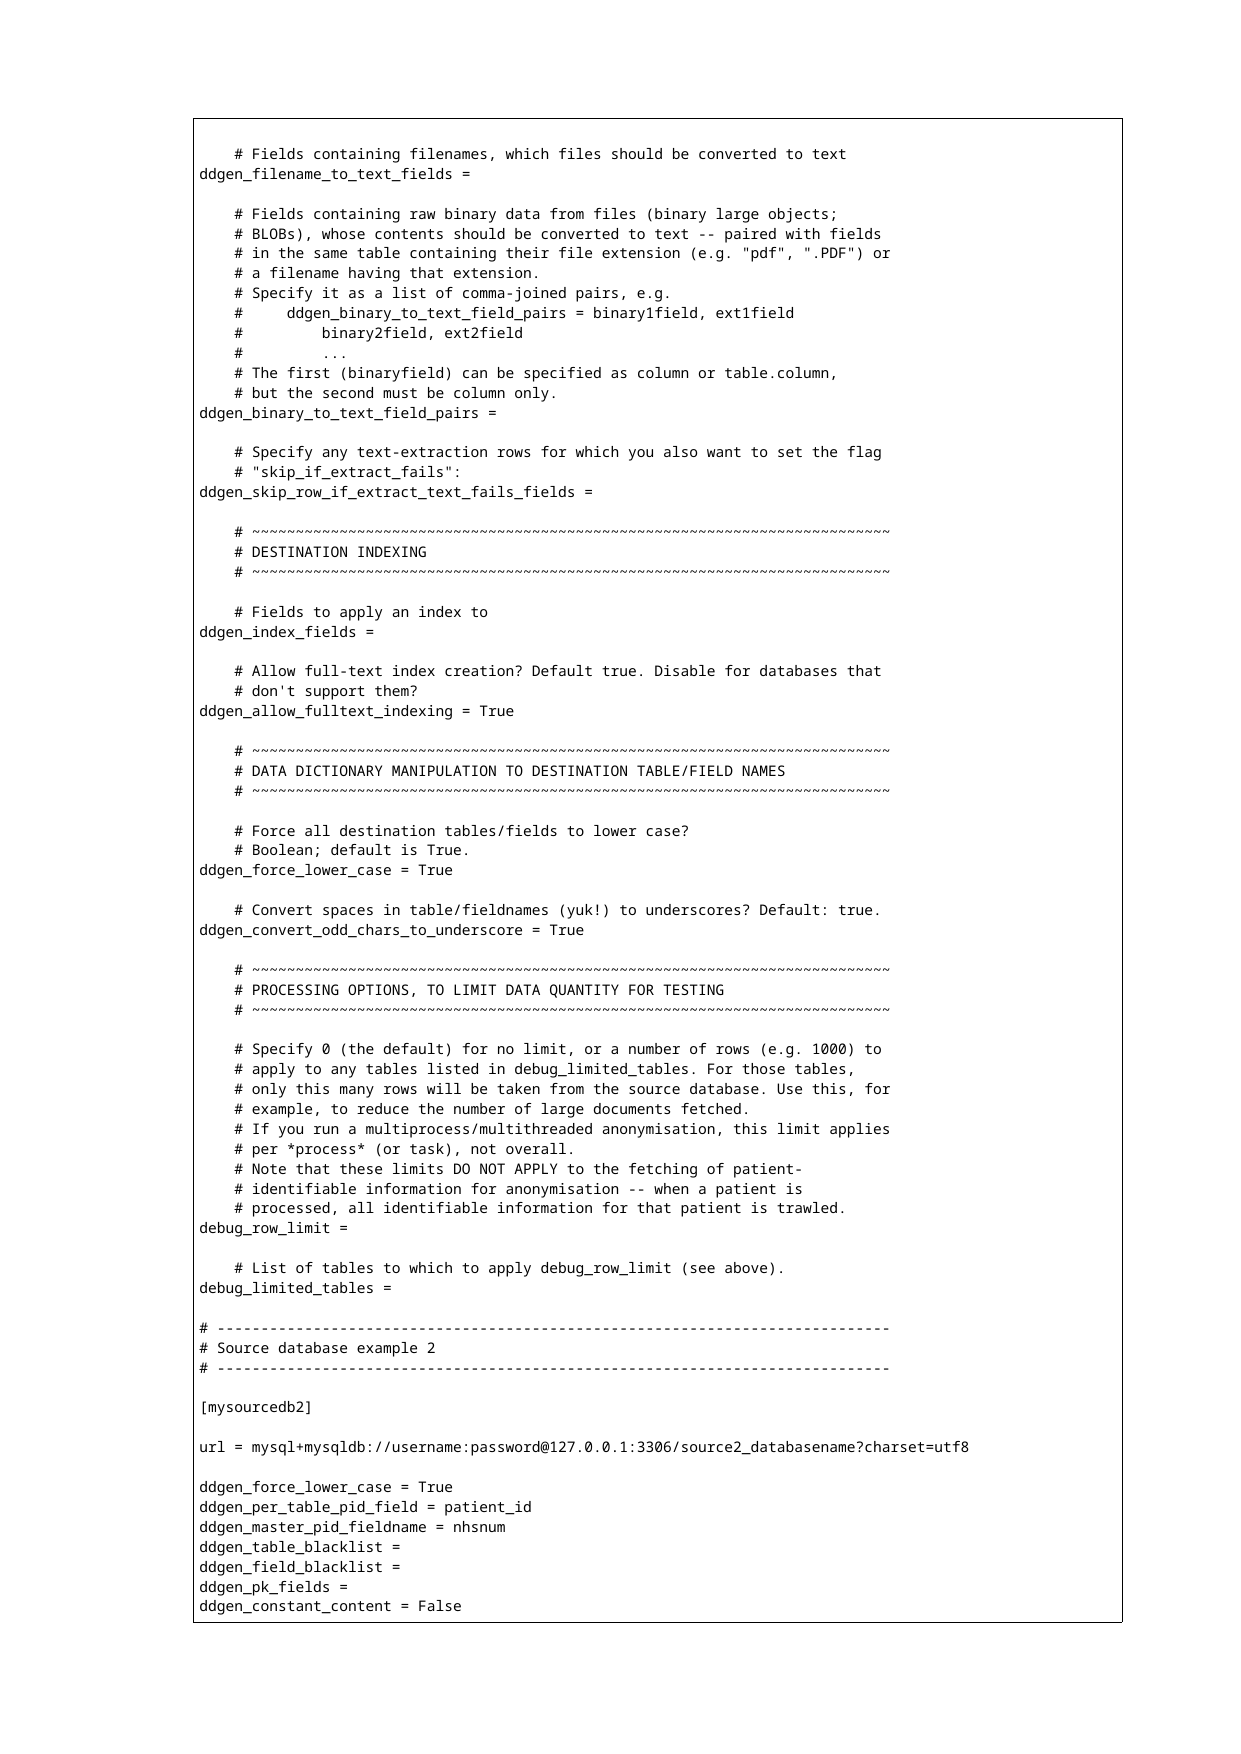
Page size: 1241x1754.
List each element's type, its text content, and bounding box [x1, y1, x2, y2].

table_header # Fields containing filenames, which files should be converted to text ddgen_filename_to_text_fields = # Fields containing raw binary data from files (binary large objects; # BLOBs), whose contents should be converted to text -- paired with fields # in the same table containing their file extension (e.g. "pdf", ".PDF") or # a filename having that extension. # Specify it as a list of comma-joined pairs, e.g. # ddgen_binary_to_text_field_pairs = binary1field, ext1field # binary2field, ext2field # ... # The first (binaryfield) can be specified as column or table.column, # but the second must be column only. ddgen_binary_to_text_field_pairs = # Specify any text-extraction rows for which you also want to set the flag # "skip_if_extract_fails": ddgen_skip_row_if_extract_text_fails_fields = # ~~~~~~~~~~~~~~~~~~~~~~~~~~~~~~~~~~~~~~~~~~~~~~~~~~~~~~~~~~~~~~~~~~~~~~~~~ # DESTINATION INDEXING # ~~~~~~~~~~~~~~~~~~~~~~~~~~~~~~~~~~~~~~~~~~~~~~~~~~~~~~~~~~~~~~~~~~~~~~~~~ # Fields to apply an index to ddgen_index_fields = # Allow full-text index creation? Default true. Disable for databases that # don't support them? ddgen_allow_fulltext_indexing = True # ~~~~~~~~~~~~~~~~~~~~~~~~~~~~~~~~~~~~~~~~~~~~~~~~~~~~~~~~~~~~~~~~~~~~~~~~~ # DATA DICTIONARY MANIPULATION TO DESTINATION TABLE/FIELD NAMES # ~~~~~~~~~~~~~~~~~~~~~~~~~~~~~~~~~~~~~~~~~~~~~~~~~~~~~~~~~~~~~~~~~~~~~~~~~ # Force all destination tables/fields to lower case? # Boolean; default is True. ddgen_force_lower_case = True # Convert spaces in table/fieldnames (yuk!) to underscores? Default: true. ddgen_convert_odd_chars_to_underscore = True # ~~~~~~~~~~~~~~~~~~~~~~~~~~~~~~~~~~~~~~~~~~~~~~~~~~~~~~~~~~~~~~~~~~~~~~~~~ # PROCESSING OPTIONS, TO LIMIT DATA QUANTITY FOR TESTING # ~~~~~~~~~~~~~~~~~~~~~~~~~~~~~~~~~~~~~~~~~~~~~~~~~~~~~~~~~~~~~~~~~~~~~~~~~ # Specify 0 (the default) for no limit, or a number of rows (e.g. 1000) to # apply to any tables listed in debug_limited_tables. For those tables, # only this many rows will be taken from the source database. Use this, for # example, to reduce the number of large documents fetched. # If you run a multiprocess/multithreaded anonymisation, this limit applies # per *process* (or task), not overall. # Note that these limits DO NOT APPLY to the fetching of patient- # identifiable information for anonymisation -- when a patient is # processed, all identifiable information for that patient is trawled. debug_row_limit = # List of tables to which to apply debug_row_limit (see above). debug_limited_tables = # ----------------------------------------------------------------------------- # Source database example 2 # ----------------------------------------------------------------------------- [mysourcedb2] url = mysql+mysqldb://username:password@127.0.0.1:3306/source2_databasename?charset=utf8 ddgen_force_lower_case = True ddgen_per_table_pid_field = patient_id ddgen_master_pid_fieldname = nhsnum ddgen_table_blacklist = ddgen_field_blacklist = ddgen_pk_fields = ddgen_constant_content = False [194, 119, 1122, 1622]
